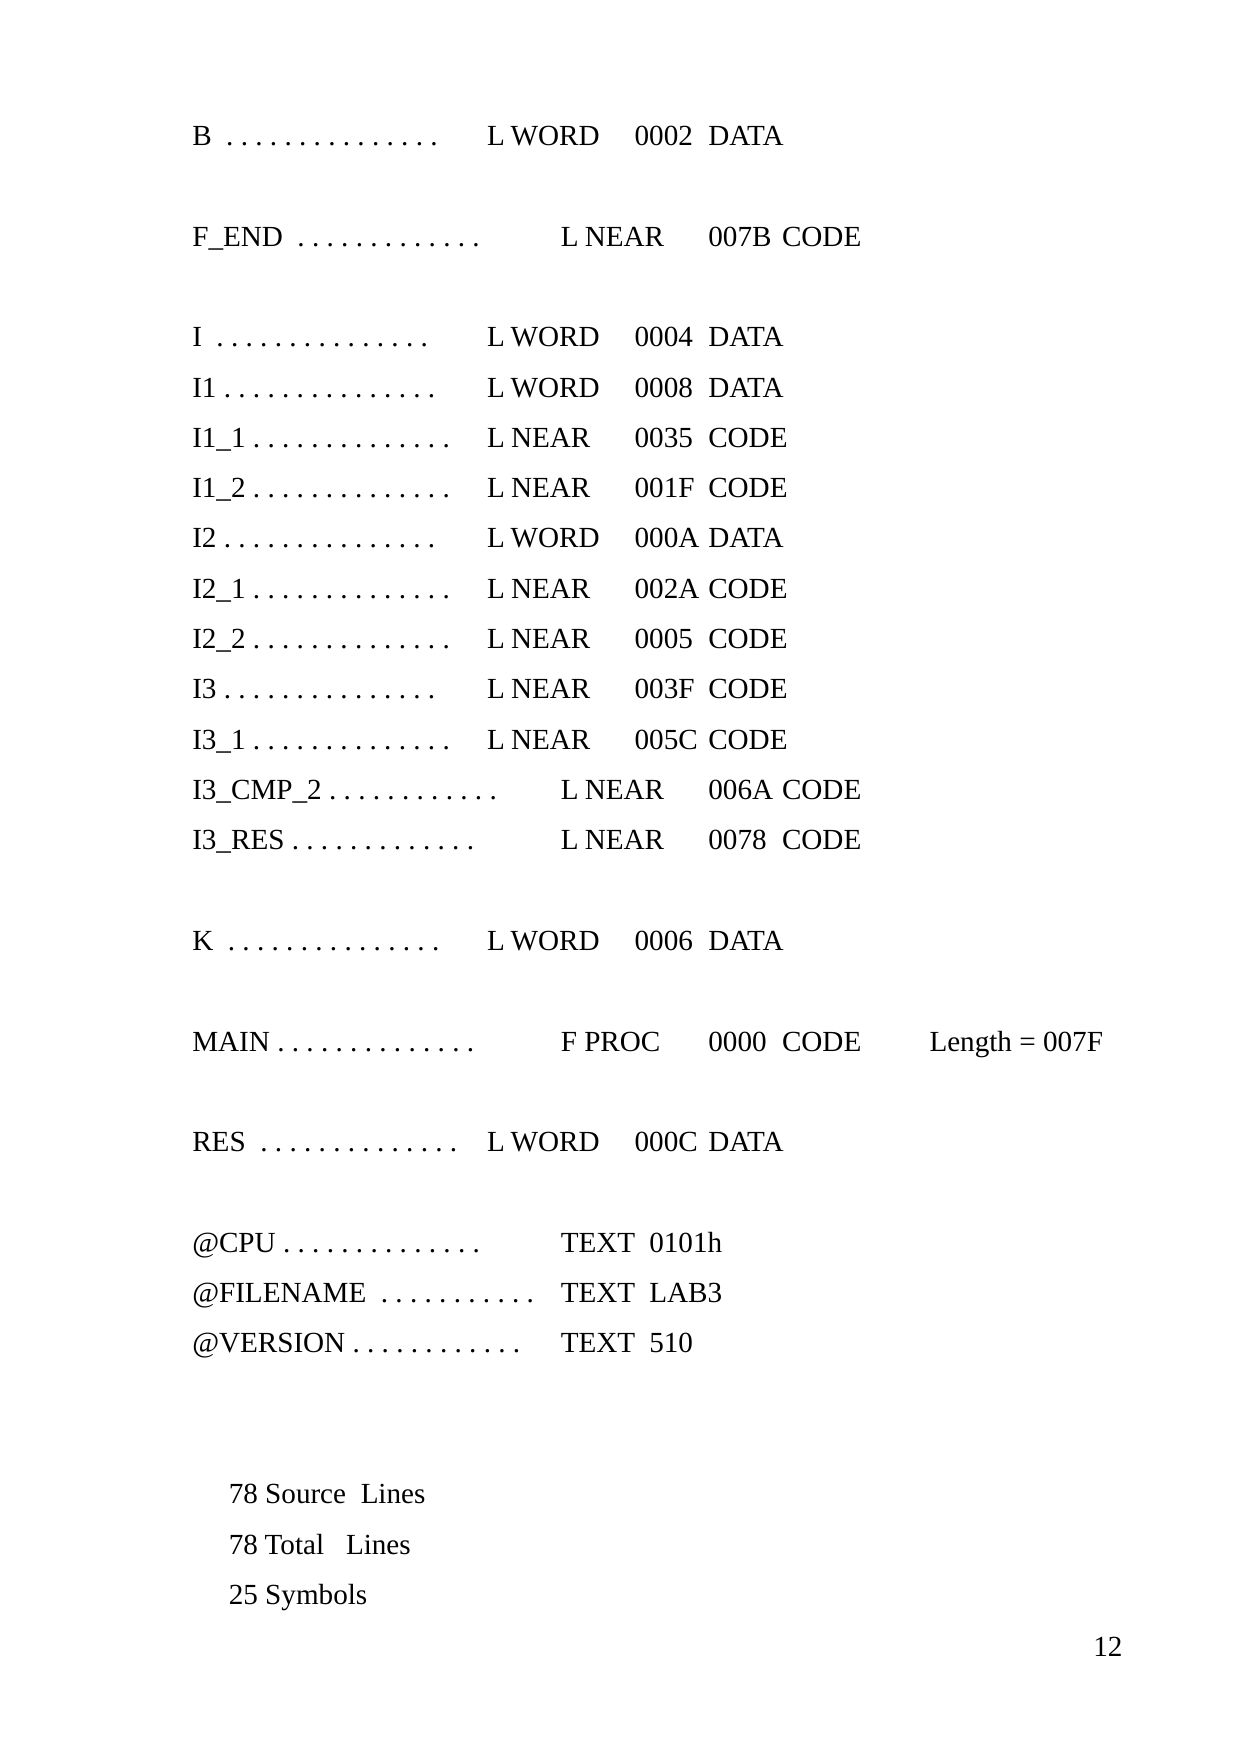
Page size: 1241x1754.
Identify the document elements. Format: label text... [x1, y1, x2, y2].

text RES . . . . . . . . . . . . . . L WORD 000C DATA [118, 1124, 1122, 1158]
text I . . . . . . . . . . . . . . . L WORD 0004 DATA [118, 319, 1122, 353]
text I2 . . . . . . . . . . . . . . . L WORD 000A DATA [118, 521, 1122, 554]
text MAIN . . . . . . . . . . . . . . F PROC 0000 CODE Length = 007F [118, 1024, 1122, 1057]
text I2_1 . . . . . . . . . . . . . . L NEAR 002A CODE [118, 571, 1122, 604]
text I3_RES . . . . . . . . . . . . . L NEAR 0078 CODE [118, 822, 1122, 856]
text F_END . . . . . . . . . . . . . L NEAR 007B CODE [118, 219, 1122, 252]
text 25 Symbols [118, 1577, 1122, 1611]
text 78 Total Lines [118, 1527, 1122, 1560]
text K . . . . . . . . . . . . . . . L WORD 0006 DATA [118, 923, 1122, 957]
text I1 . . . . . . . . . . . . . . . L WORD 0008 DATA [118, 370, 1122, 403]
text I3_1 . . . . . . . . . . . . . . L NEAR 005C CODE [118, 722, 1122, 755]
text @FILENAME . . . . . . . . . . . TEXT LAB3 [118, 1275, 1122, 1309]
text I3 . . . . . . . . . . . . . . . L NEAR 003F CODE [118, 672, 1122, 705]
text I3_CMP_2 . . . . . . . . . . . . L NEAR 006A CODE [118, 772, 1122, 806]
text 78 Source Lines [118, 1477, 1122, 1510]
text I2_2 . . . . . . . . . . . . . . L NEAR 0005 CODE [118, 621, 1122, 655]
text I1_1 . . . . . . . . . . . . . . L NEAR 0035 CODE [118, 420, 1122, 453]
text B . . . . . . . . . . . . . . . L WORD 0002 DATA [118, 118, 1122, 152]
text @CPU . . . . . . . . . . . . . . TEXT 0101h [118, 1225, 1122, 1258]
text I1_2 . . . . . . . . . . . . . . L NEAR 001F CODE [118, 470, 1122, 504]
text @VERSION . . . . . . . . . . . . TEXT 510 [118, 1326, 1122, 1359]
